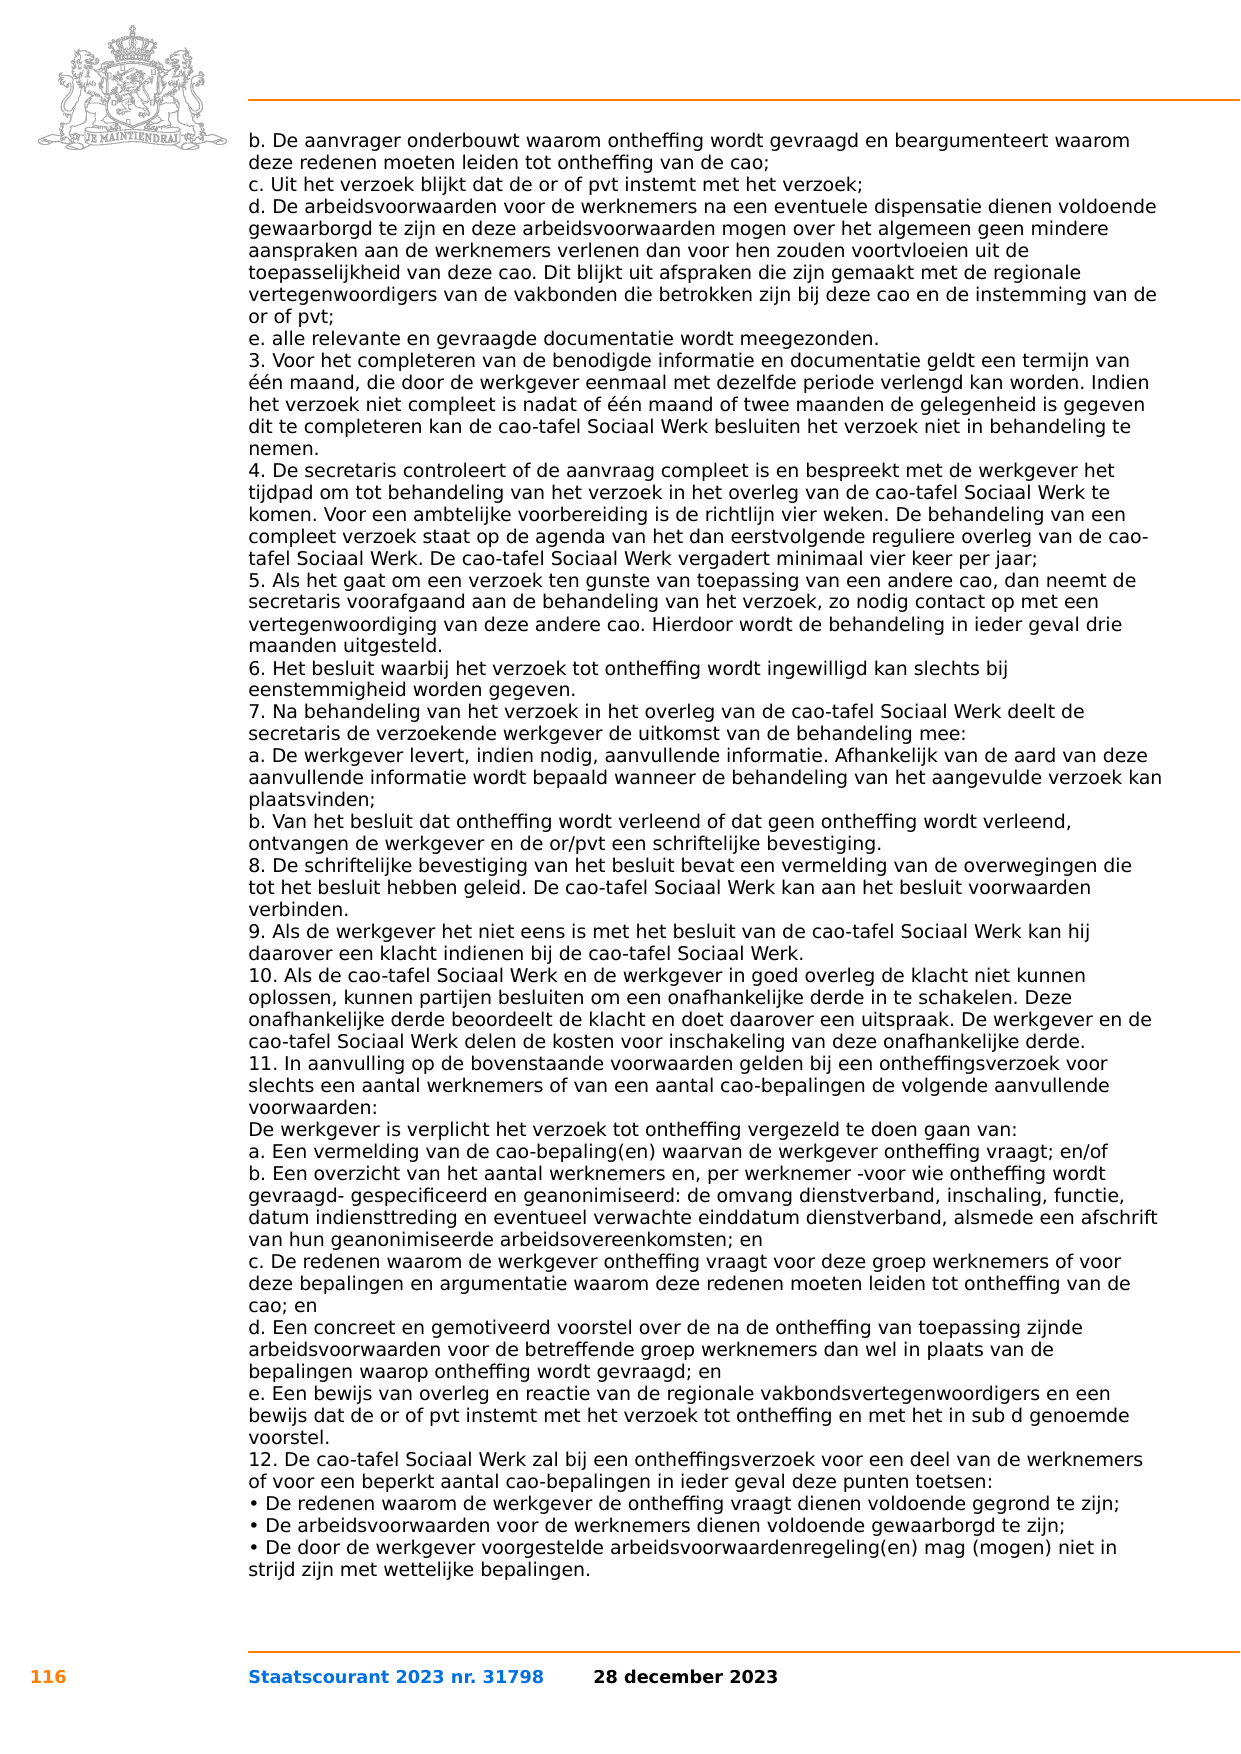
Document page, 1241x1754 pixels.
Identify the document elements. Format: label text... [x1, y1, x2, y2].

text 4. De secretaris controleert of de aanvraag compleet is en bespreekt met de werkgever het tijdpad om tot behandeling van het verzoek in het overleg van de cao-tafel Sociaal Werk te komen. Voor een ambtelijke voorbereiding is de richtlijn vier weken. De behandeling van een compleet verzoek staat op de agenda van het dan eerstvolgende reguliere overleg van de cao-tafel Sociaal Werk. De cao-tafel Sociaal Werk vergadert minimaal vier keer per jaar; [248, 459, 1163, 569]
text 11. In aanvulling op de bovenstaande voorwaarden gelden bij een ontheffingsverzoek voor slechts een aantal werknemers of van een aantal cao-bepalingen de volgende aanvullende voorwaarden: [248, 1053, 1163, 1119]
text • De arbeidsvoorwaarden voor de werknemers dienen voldoende gewaarborgd te zijn; [248, 1514, 1163, 1537]
text 3. Voor het completeren van de benodigde informatie en documentatie geldt een termijn van één maand, die door de werkgever eenmaal met dezelfde periode verlengd kan worden. Indien het verzoek niet compleet is nadat of één maand of twee maanden de gelegenheid is gegeven dit te completeren kan de cao-tafel Sociaal Werk besluiten het verzoek niet in behandeling te nemen. [248, 350, 1163, 459]
text e. alle relevante en gevraagde documentatie wordt meegezonden. [248, 328, 1163, 350]
text b. De aanvrager onderbouwt waarom ontheffing wordt gevraagd en beargumenteert waarom deze redenen moeten leiden tot ontheffing van de cao; [248, 130, 1163, 174]
text d. Een concreet en gemotiveerd voorstel over de na de ontheffing van toepassing zijnde arbeidsvoorwaarden voor de betreffende groep werknemers dan wel in plaats van de bepalingen waarop ontheffing wordt gevraagd; en [248, 1317, 1163, 1383]
text De werkgever is verplicht het verzoek tot ontheffing vergezeld te doen gaan van: [248, 1119, 1163, 1141]
text c. Uit het verzoek blijkt dat de or of pvt instemt met het verzoek; [248, 174, 1163, 196]
text a. Een vermelding van de cao-bepaling(en) waarvan de werkgever ontheffing vraagt; en/of [248, 1141, 1163, 1163]
text c. De redenen waarom de werkgever ontheffing vraagt voor deze groep werknemers of voor deze bepalingen en argumentatie waarom deze redenen moeten leiden tot ontheffing van de cao; en [248, 1251, 1163, 1317]
text a. De werkgever levert, indien nodig, aanvullende informatie. Afhankelijk van de aard van deze aanvullende informatie wordt bepaald wanneer de behandeling van het aangevulde verzoek kan plaatsvinden; [248, 745, 1163, 811]
text • De redenen waarom de werkgever de ontheffing vraagt dienen voldoende gegrond te zijn; [248, 1493, 1163, 1514]
text 6. Het besluit waarbij het verzoek tot ontheffing wordt ingewilligd kan slechts bij eenstemmigheid worden gegeven. [248, 657, 1163, 701]
picture [38, 25, 227, 150]
text 12. De cao-tafel Sociaal Werk zal bij een ontheffingsverzoek voor een deel van de werknemers of voor een beperkt aantal cao-bepalingen in ieder geval deze punten toetsen: [248, 1449, 1163, 1493]
text 7. Na behandeling van het verzoek in het overleg van de cao-tafel Sociaal Werk deelt de secretaris de verzoekende werkgever de uitkomst van de behandeling mee: [248, 701, 1163, 745]
text b. Een overzicht van het aantal werknemers en, per werknemer -voor wie ontheffing wordt gevraagd- gespecificeerd en geanonimiseerd: de omvang dienstverband, inschaling, functie, datum indiensttreding en eventueel verwachte einddatum dienstverband, alsmede een afschrift van hun geanonimiseerde arbeidsovereenkomsten; en [248, 1163, 1163, 1251]
text 8. De schriftelijke bevestiging van het besluit bevat een vermelding van de overwegingen die tot het besluit hebben geleid. De cao-tafel Sociaal Werk kan aan het besluit voorwaarden verbinden. [248, 855, 1163, 921]
text b. Van het besluit dat ontheffing wordt verleend of dat geen ontheffing wordt verleend, ontvangen de werkgever en de or/pvt een schriftelijke bevestiging. [248, 811, 1163, 855]
text e. Een bewijs van overleg en reactie van de regionale vakbondsvertegenwoordigers en een bewijs dat de or of pvt instemt met het verzoek tot ontheffing en met het in sub d genoemde voorstel. [248, 1383, 1163, 1449]
text 5. Als het gaat om een verzoek ten gunste van toepassing van een andere cao, dan neemt de secretaris voorafgaand aan de behandeling van het verzoek, zo nodig contact op met een vertegenwoordiging van deze andere cao. Hierdoor wordt de behandeling in ieder geval drie maanden uitgesteld. [248, 569, 1163, 657]
text • De door de werkgever voorgestelde arbeidsvoorwaardenregeling(en) mag (mogen) niet in strijd zijn met wettelijke bepalingen. [248, 1537, 1163, 1581]
text 10. Als de cao-tafel Sociaal Werk en de werkgever in goed overleg de klacht niet kunnen oplossen, kunnen partijen besluiten om een onafhankelijke derde in te schakelen. Deze onafhankelijke derde beoordeelt de klacht en doet daarover een uitspraak. De werkgever en de cao-tafel Sociaal Werk delen de kosten voor inschakeling van deze onafhankelijke derde. [248, 965, 1163, 1053]
text d. De arbeidsvoorwaarden voor de werknemers na een eventuele dispensatie dienen voldoende gewaarborgd te zijn en deze arbeidsvoorwaarden mogen over het algemeen geen mindere aanspraken aan de werknemers verlenen dan voor hen zouden voortvloeien uit de toepasselijkheid van deze cao. Dit blijkt uit afspraken die zijn gemaakt met de regionale vertegenwoordigers van de vakbonden die betrokken zijn bij deze cao en de instemming van de or of pvt; [248, 196, 1163, 328]
text 9. Als de werkgever het niet eens is met het besluit van de cao-tafel Sociaal Werk kan hij daarover een klacht indienen bij de cao-tafel Sociaal Werk. [248, 921, 1163, 965]
